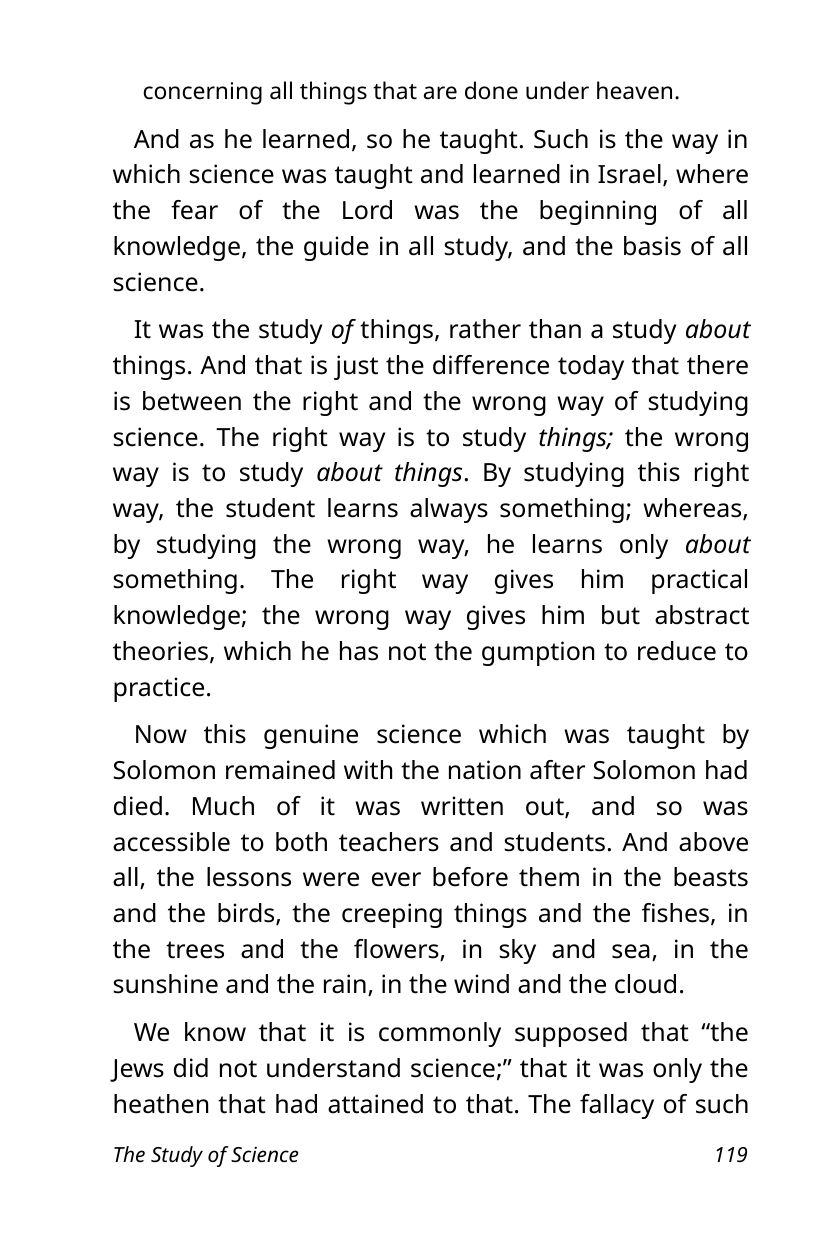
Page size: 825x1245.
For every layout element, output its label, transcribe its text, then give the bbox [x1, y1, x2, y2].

text Now this genuine science which was taught by Solomon remained with the nation after Solomon had died. Much of it was written out, and so was accessible to both teachers and students. And above all, the lessons were ever before them in the beasts and the birds, the creeping things and the fishes, in the trees and the flowers, in sky and sea, in the sunshine and the rain, in the wind and the cloud. [112, 717, 750, 1001]
text It was the study of things, rather than a study about things. And that is just the difference today that there is between the right and the wrong way of studying science. The right way is to study things; the wrong way is to study about things. By studying this right way, the student learns always something; whereas, by studying the wrong way, he learns only about something. The right way gives him practical knowledge; the wrong way gives him but abstract theories, which he has not the gumption to reduce to practice. [112, 312, 750, 703]
text concerning all things that are done under heaven. [142, 75, 720, 106]
text And as he learned, so he taught. Such is the way in which science was taught and learned in Israel, where the fear of the Lord was the beginning of all knowledge, the guide in all study, and the basis of all science. [112, 121, 750, 298]
text We know that it is commonly supposed that “the Jews did not understand science;” that it was only the heathen that had attained to that. The fallacy of such [112, 1015, 750, 1121]
